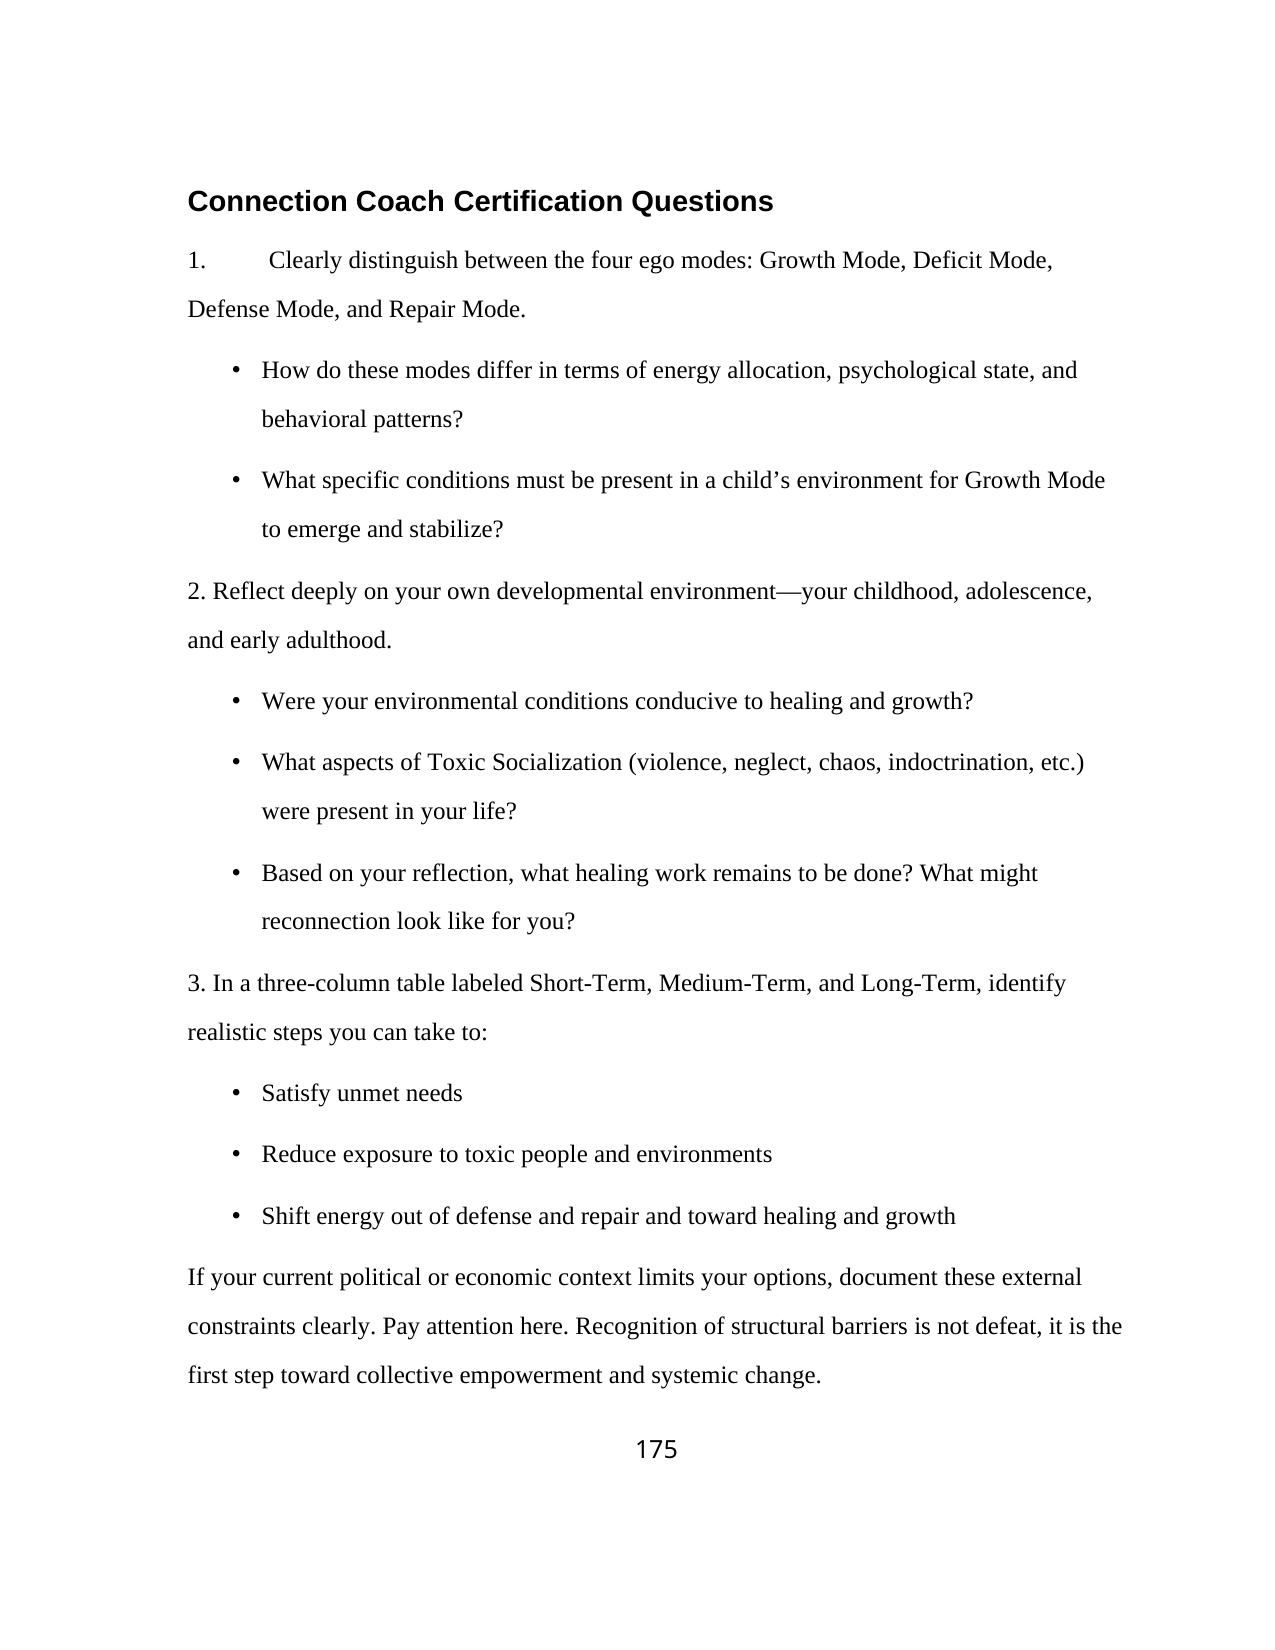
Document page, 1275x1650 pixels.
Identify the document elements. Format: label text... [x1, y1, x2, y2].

list How do these modes differ in terms of energy allocation, psychological state, and behavioral patterns? [232, 355, 1125, 433]
list Shift energy out of defense and repair and toward healing and growth [232, 1201, 1125, 1229]
list Clearly distinguish between the four ego modes: Growth Mode, Deficit Mode, Defense Mode, and Repair Mode. [187, 245, 1125, 323]
list Were your environmental conditions conducive to healing and growth? [232, 686, 1125, 715]
text 3. In a three-column table labeled Short-Term, Medium-Term, and Long-Term, identify realistic steps you can take to: [187, 968, 1125, 1045]
list Reduce exposure to toxic people and environments [232, 1139, 1125, 1168]
text If your current political or economic context limits your options, document these external constraints clearly. Pay attention here. Recognition of structural barriers is not defeat, it is the first step toward collective empowerment and systemic change. [187, 1262, 1125, 1388]
list Based on your reflection, what healing work remains to be done? What might reconnection look like for you? [232, 858, 1125, 935]
text 2. Reflect deeply on your own developmental environment—your childhood, adolescence, and early adulthood. [187, 576, 1125, 653]
list What aspects of Toxic Socialization (violence, neglect, chaos, indoctrination, etc.) were present in your life? [232, 747, 1125, 825]
list Satisfy unmet needs [232, 1078, 1125, 1107]
list What specific conditions must be present in a child’s environment for Growth Mode to emerge and stabilize? [232, 466, 1125, 543]
subtitle Connection Coach Certification Questions [187, 184, 1125, 218]
